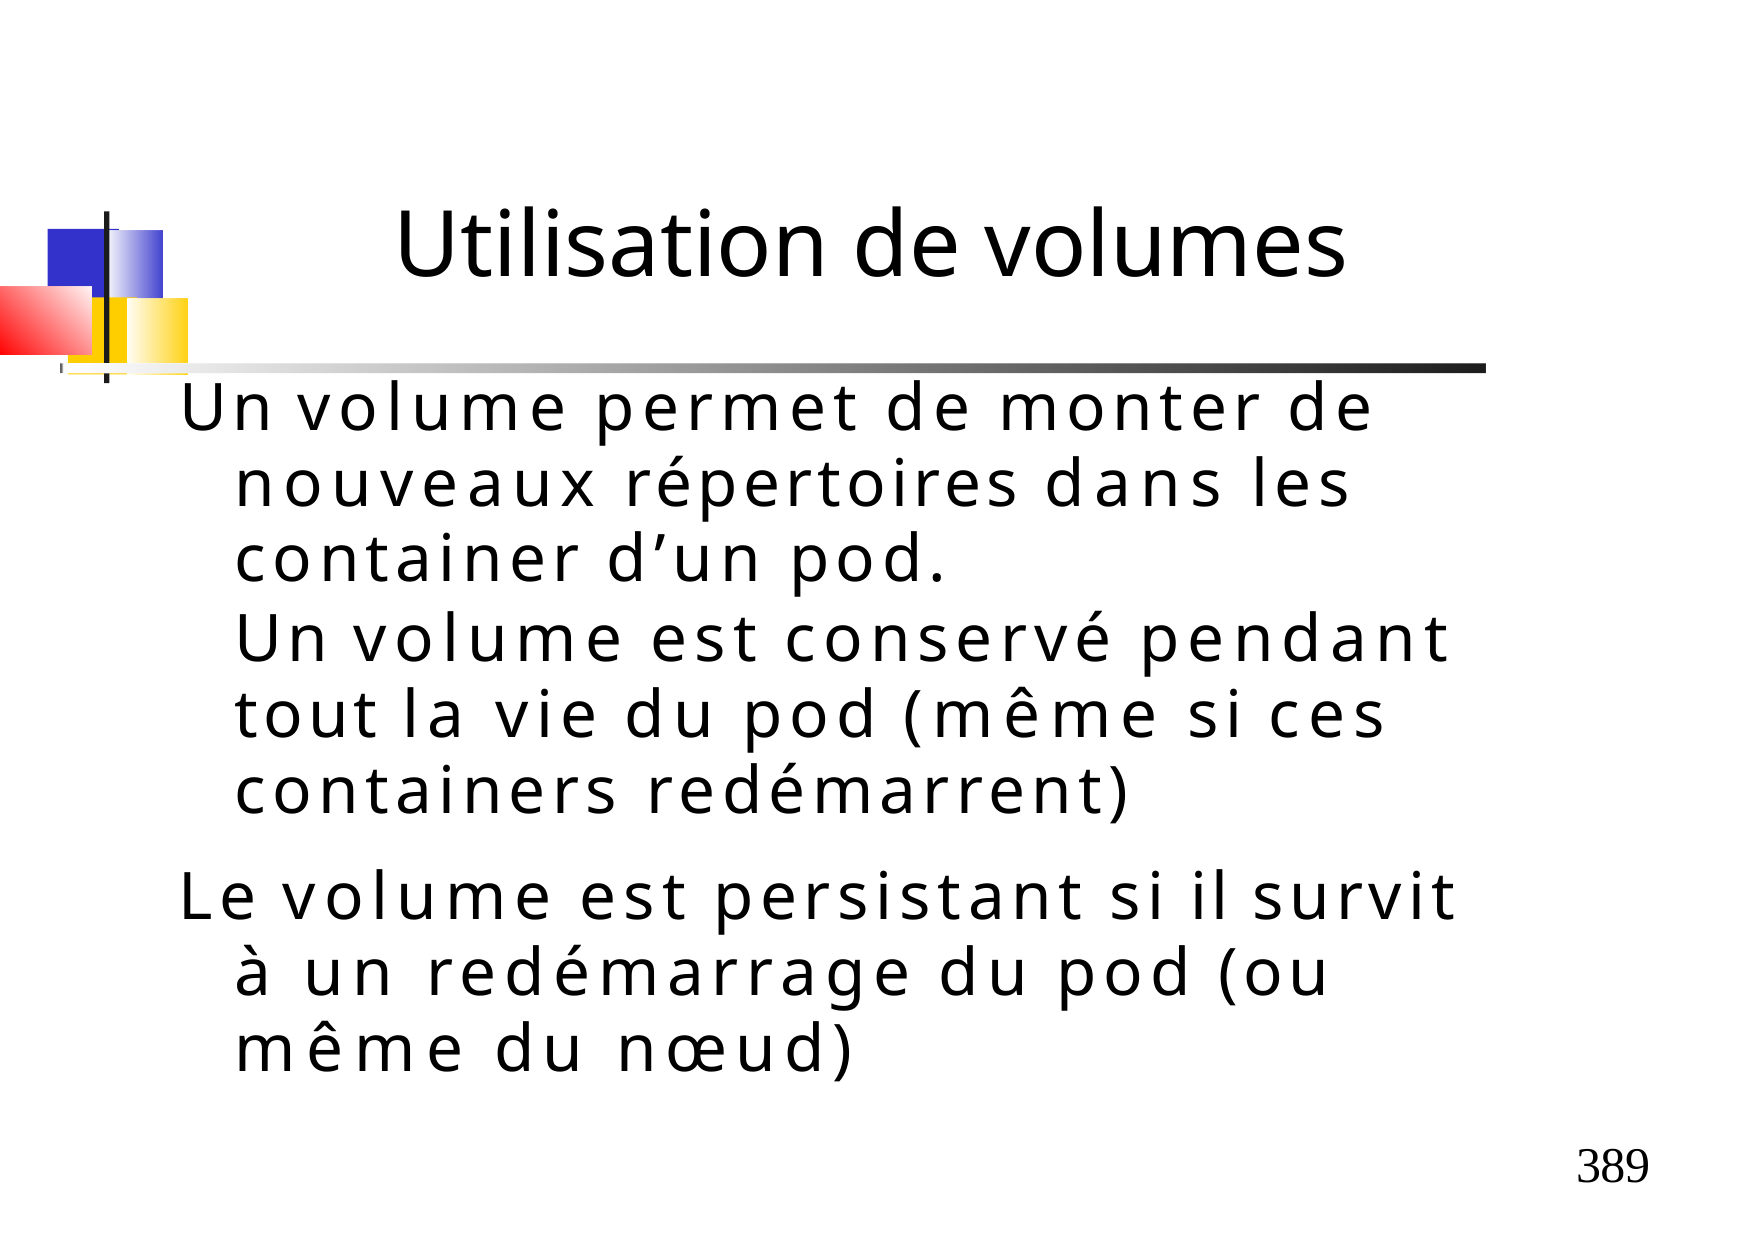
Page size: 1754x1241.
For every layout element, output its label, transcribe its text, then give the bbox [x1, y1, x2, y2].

title Utilisation de volumes [179, 183, 1564, 393]
picture [0, 285, 92, 355]
list Un volume permet de monter de nouveaux répertoires dans les container d’un pod. Un volume est conservé pendant tout la vie du pod (même si ces containers redémarrent) Le volume est persistant si il survit à un redémarrage du pod (ou même du nœud) [177, 365, 1563, 1161]
slide_number 389 [1569, 1135, 1660, 1241]
picture [60, 229, 179, 384]
